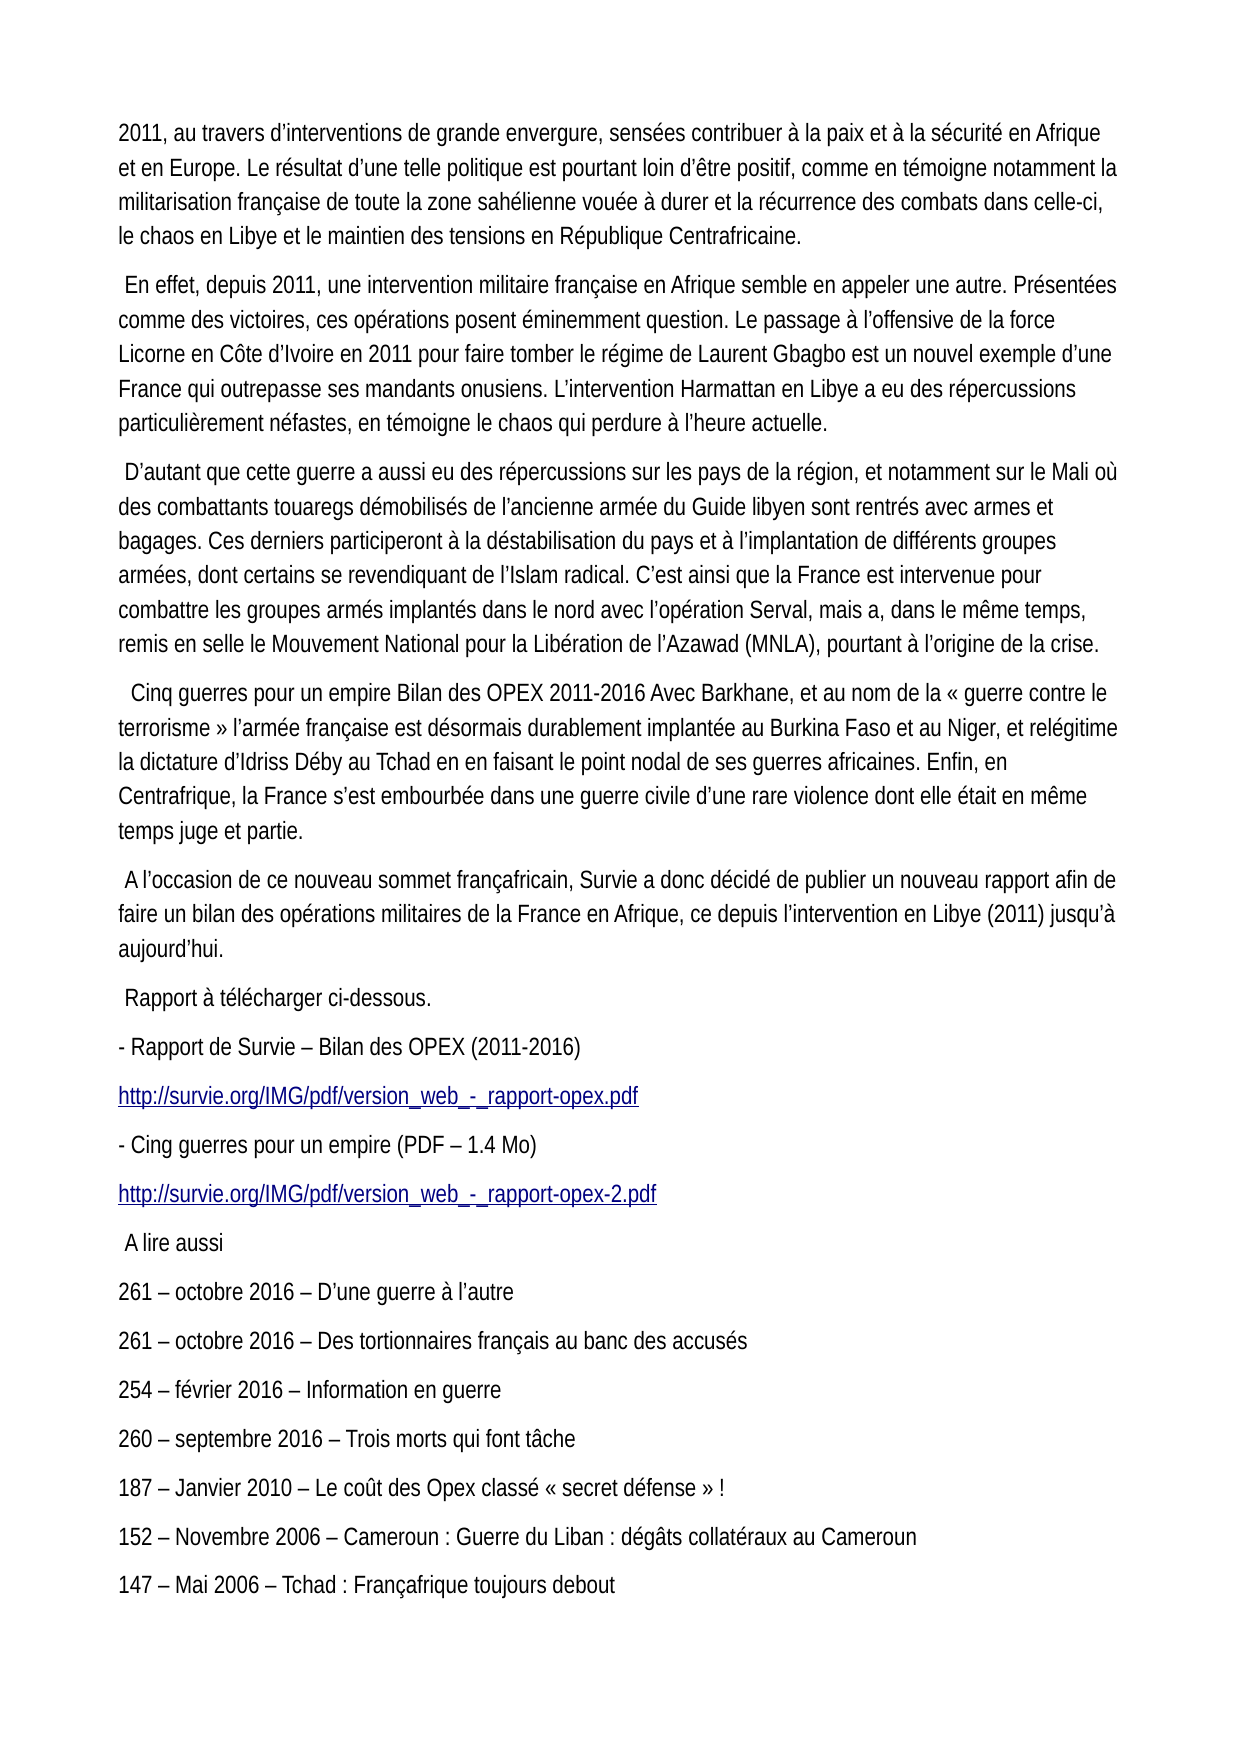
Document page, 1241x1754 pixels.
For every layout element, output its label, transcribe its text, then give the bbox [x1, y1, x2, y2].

text Rapport à télécharger ci-dessous. [118, 982, 1122, 1011]
text A lire aussi [118, 1227, 1122, 1256]
text - Rapport de Survie – Bilan des OPEX (2011-2016) [118, 1032, 1122, 1060]
text 254 – février 2016 – Information en guerre [118, 1374, 1122, 1403]
text 147 – Mai 2006 – Tchad : Françafrique toujours debout [118, 1570, 1122, 1599]
text http://survie.org/IMG/pdf/version_web_-_rapport-opex.pdf [118, 1081, 1122, 1109]
text 152 – Novembre 2006 – Cameroun : Guerre du Liban : dégâts collatéraux au Cameroun [118, 1521, 1122, 1550]
text A l’occasion de ce nouveau sommet françafricain, Survie a donc décidé de publier un nouveau rapport afin de faire un bilan des opérations militaires de la France en Afrique, ce depuis l’intervention en Libye (2011) jusqu’à aujourd’hui. [118, 864, 1122, 962]
text http://survie.org/IMG/pdf/version_web_-_rapport-opex-2.pdf [118, 1178, 1122, 1207]
text 261 – octobre 2016 – Des tortionnaires français au banc des accusés [118, 1326, 1122, 1354]
text Cinq guerres pour un empire Bilan des OPEX 2011-2016 Avec Barkhane, et au nom de la « guerre contre le terrorisme » l’armée française est désormais durablement implantée au Burkina Faso et au Niger, et relégitime la dictature d’Idriss Déby au Tchad en en faisant le point nodal de ses guerres africaines. Enfin, en Centrafrique, la France s’est embourbée dans une guerre civile d’une rare violence dont elle était en même temps juge et partie. [118, 678, 1122, 844]
text 2011, au travers d’interventions de grande envergure, sensées contribuer à la paix et à la sécurité en Afrique et en Europe. Le résultat d’une telle politique est pourtant loin d’être positif, comme en témoigne notamment la militarisation française de toute la zone sahélienne vouée à durer et la récurrence des combats dans celle-ci, le chaos en Libye et le maintien des tensions en République Centrafricaine. [118, 118, 1122, 250]
text D’autant que cette guerre a aussi eu des répercussions sur les pays de la région, et notamment sur le Mali où des combattants touaregs démobilisés de l’ancienne armée du Guide libyen sont rentrés avec armes et bagages. Ces derniers participeront à la déstabilisation du pays et à l’implantation de différents groupes armées, dont certains se revendiquant de l’Islam radical. C’est ainsi que la France est intervenue pour combattre les groupes armés implantés dans le nord avec l’opération Serval, mais a, dans le même temps, remis en selle le Mouvement National pour la Libération de l’Azawad (MNLA), pourtant à l’origine de la crise. [118, 457, 1122, 658]
text 261 – octobre 2016 – D’une guerre à l’autre [118, 1277, 1122, 1305]
text 187 – Janvier 2010 – Le coût des Opex classé « secret défense » ! [118, 1472, 1122, 1501]
text 260 – septembre 2016 – Trois morts qui font tâche [118, 1423, 1122, 1452]
text En effet, depuis 2011, une intervention militaire française en Afrique semble en appeler une autre. Présentées comme des victoires, ces opérations posent éminemment question. Le passage à l’offensive de la force Licorne en Côte d’Ivoire en 2011 pour faire tomber le régime de Laurent Gbagbo est un nouvel exemple d’une France qui outrepasse ses mandants onusiens. L’intervention Harmattan en Libye a eu des répercussions particulièrement néfastes, en témoigne le chaos qui perdure à l’heure actuelle. [118, 270, 1122, 437]
text - Cing guerres pour un empire (PDF – 1.4 Mo) [118, 1129, 1122, 1158]
